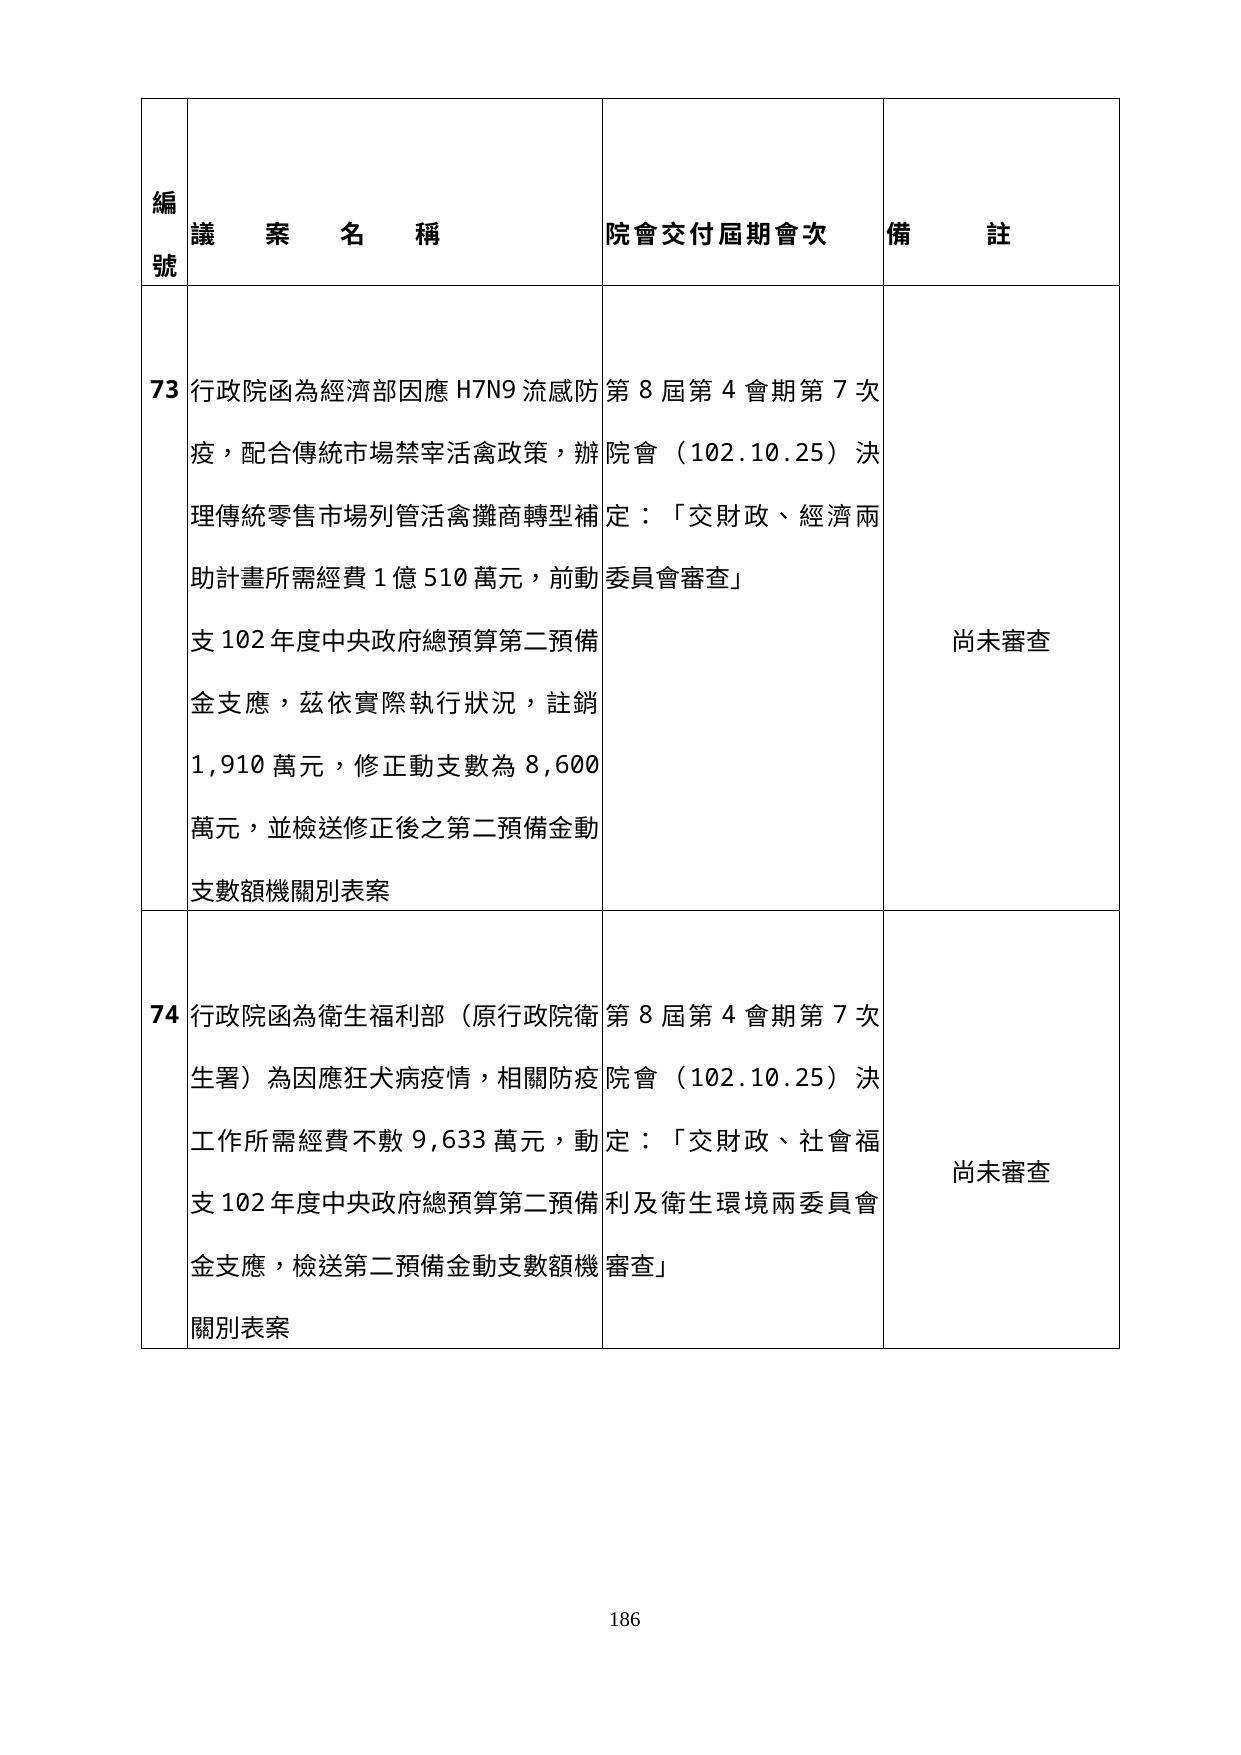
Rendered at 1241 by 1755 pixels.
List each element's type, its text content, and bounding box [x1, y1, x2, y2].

table_cell 行政院函為衛生福利部（原行政院衛生署）為因應狂犬病疫情，相關防疫工作所需經費不敷9,633萬元，動支102年度中央政府總預算第二預備金支應，檢送第二預備金動支數額機關別表案 [188, 911, 602, 1347]
table_header 備 註 [884, 99, 1119, 285]
table_cell [142, 911, 187, 1347]
table_header 編號 [142, 99, 187, 285]
table_header 院會交付屆期會次 [603, 99, 883, 285]
table_cell 尚未審查 [884, 911, 1119, 1347]
table_cell 第8屆第4會期第7次院會（102.10.25）決定：「交財政、社會福利及衛生環境兩委員會審查」 [603, 911, 883, 1347]
table_cell 尚未審查 [884, 286, 1119, 910]
table_cell 行政院函為經濟部因應H7N9流感防疫，配合傳統市場禁宰活禽政策，辦理傳統零售市場列管活禽攤商轉型補助計畫所需經費1億510萬元，前動支102年度中央政府總預算第二預備金支應，茲依實際執行狀況，註銷1,910萬元，修正動支數為8,600萬元，並檢送修正後之第二預備金動支數額機關別表案 [188, 286, 602, 910]
table_header 議 案 名 稱 [188, 99, 602, 285]
table_cell [142, 286, 187, 910]
table_cell 第8屆第4會期第7次院會（102.10.25）決定：「交財政、經濟兩委員會審查」 [603, 286, 883, 910]
